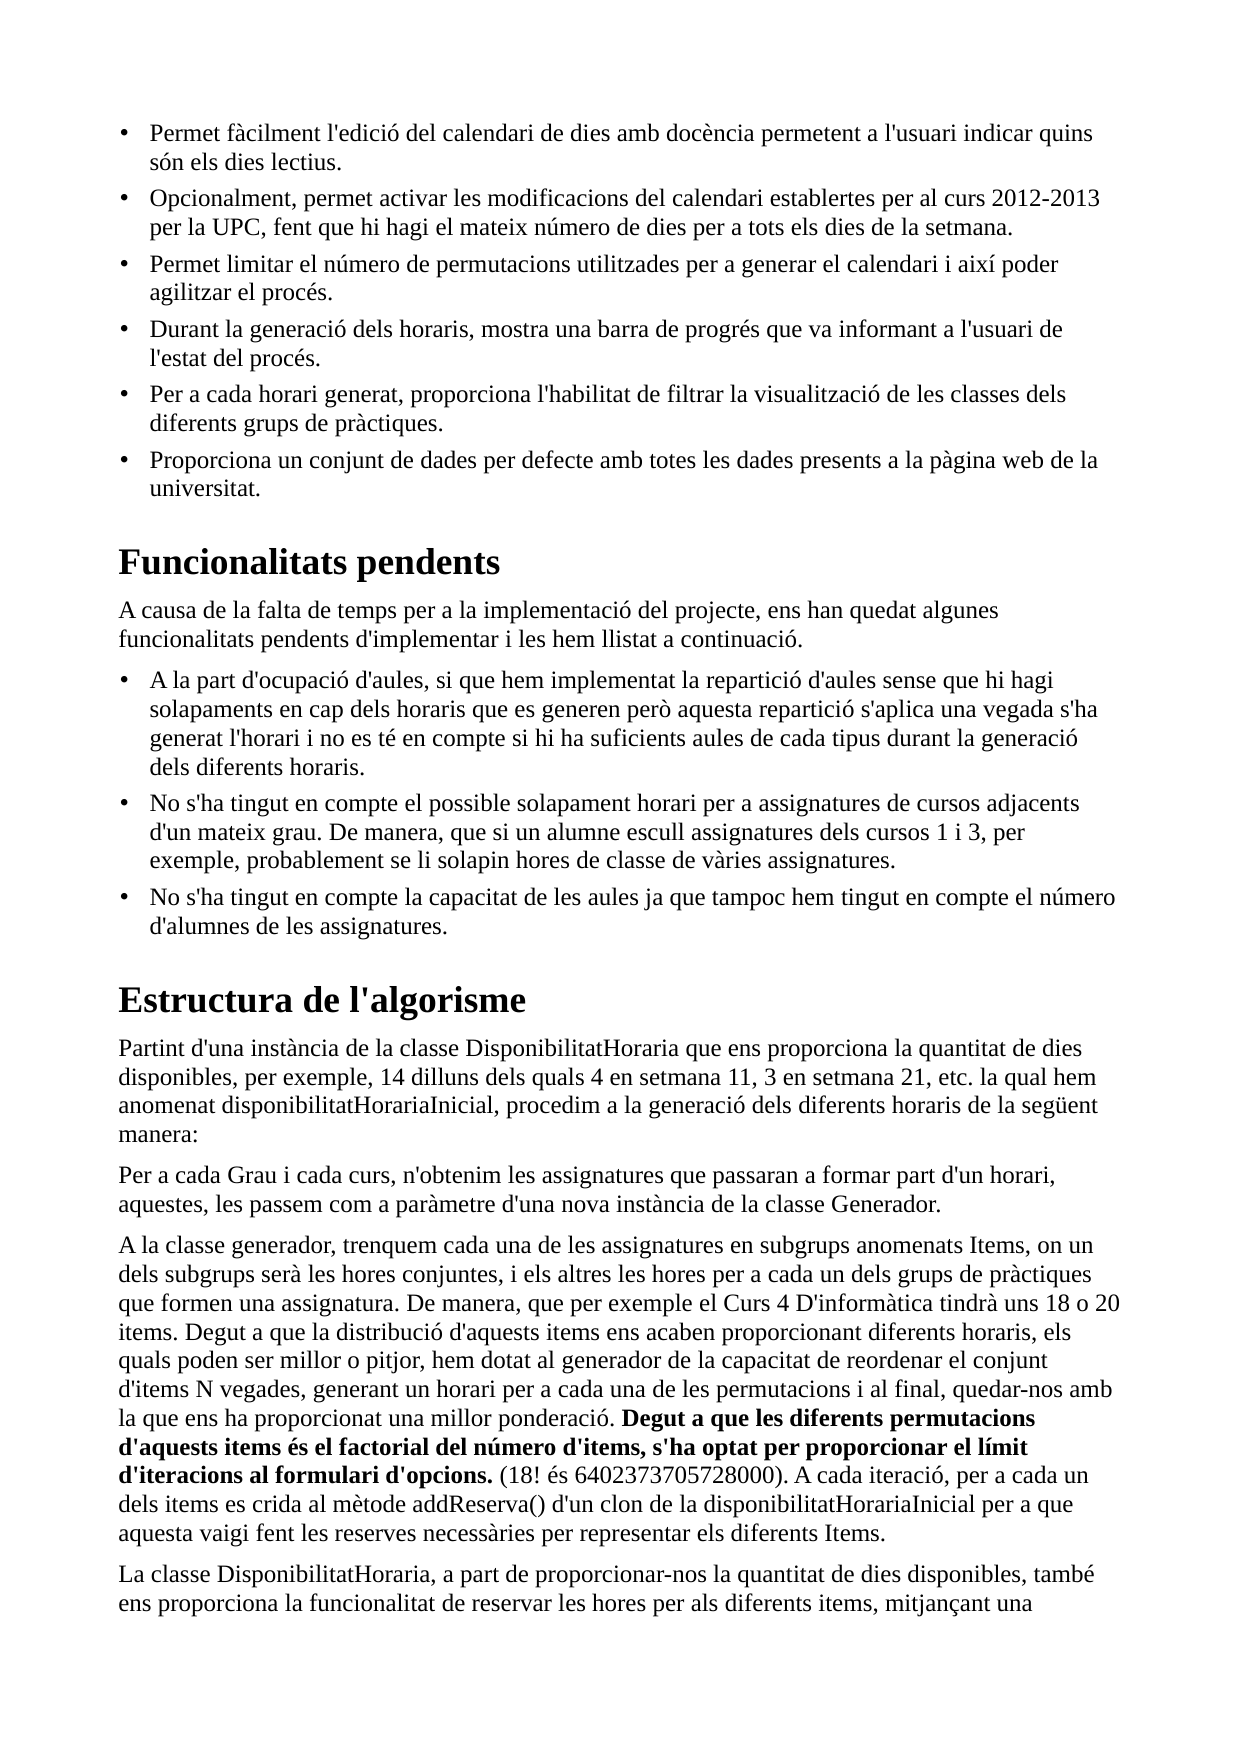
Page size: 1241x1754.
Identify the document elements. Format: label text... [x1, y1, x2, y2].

text Per a cada Grau i cada curs, n'obtenim les assignatures que passaran a formar part d'un horari, aquestes, les passem com a paràmetre d'una nova instància de la classe Generador. [118, 1160, 1122, 1218]
list Durant la generació dels horaris, mostra una barra de progrés que va informant a l'usuari de l'estat del procés. [120, 314, 1122, 372]
list A la part d'ocupació d'aules, si que hem implementat la repartició d'aules sense que hi hagi solapaments en cap dels horaris que es generen però aquesta repartició s'aplica una vegada s'ha generat l'horari i no es té en compte si hi ha suficients aules de cada tipus durant la generació dels diferents horaris. [120, 665, 1122, 780]
list Permet fàcilment l'edició del calendari de dies amb docència permetent a l'usuari indicar quins són els dies lectius. [120, 118, 1122, 176]
text A la classe generador, trenquem cada una de les assignatures en subgrups anomenats Items, on un dels subgrups serà les hores conjuntes, i els altres les hores per a cada un dels grups de pràctiques que formen una assignatura. De manera, que per exemple el Curs 4 D'informàtica tindrà uns 18 o 20 items. Degut a que la distribució d'aquests items ens acaben proporcionant diferents horaris, els quals poden ser millor o pitjor, hem dotat al generador de la capacitat de reordenar el conjunt d'items N vegades, generant un horari per a cada una de les permutacions i al final, quedar-nos amb la que ens ha proporcionat una millor ponderació. Degut a que les diferents permutacions d'aquests items és el factorial del número d'items, s'ha optat per proporcionar el límit d'iteracions al formulari d'opcions. (18! és 6402373705728000). A cada iteració, per a cada un dels items es crida al mètode addReserva() d'un clon de la disponibilitatHorariaInicial per a que aquesta vaigi fent les reserves necessàries per representar els diferents Items. [118, 1230, 1122, 1547]
text La classe DisponibilitatHoraria, a part de proporcionar-nos la quantitat de dies disponibles, també ens proporciona la funcionalitat de reservar les hores per als diferents items, mitjançant una [118, 1559, 1122, 1617]
list Proporciona un conjunt de dades per defecte amb totes les dades presents a la pàgina web de la universitat. [120, 445, 1122, 502]
list Permet limitar el número de permutacions utilitzades per a generar el calendari i així poder agilitzar el procés. [120, 249, 1122, 306]
subtitle Funcionalitats pendents [118, 540, 1122, 583]
text Partint d'una instància de la classe DisponibilitatHoraria que ens proporciona la quantitat de dies disponibles, per exemple, 14 dilluns dels quals 4 en setmana 11, 3 en setmana 21, etc. la qual hem anomenat disponibilitatHorariaInicial, procedim a la generació dels diferents horaris de la següent manera: [118, 1033, 1122, 1148]
list No s'ha tingut en compte el possible solapament horari per a assignatures de cursos adjacents d'un mateix grau. De manera, que si un alumne escull assignatures dels cursos 1 i 3, per exemple, probablement se li solapin hores de classe de vàries assignatures. [120, 788, 1122, 874]
list No s'ha tingut en compte la capacitat de les aules ja que tampoc hem tingut en compte el número d'alumnes de les assignatures. [120, 882, 1122, 940]
list Per a cada horari generat, proporciona l'habilitat de filtrar la visualització de les classes dels diferents grups de pràctiques. [120, 379, 1122, 437]
subtitle Estructura de l'algorisme [118, 977, 1122, 1020]
list Opcionalment, permet activar les modificacions del calendari establertes per al curs 2012-2013 per la UPC, fent que hi hagi el mateix número de dies per a tots els dies de la setmana. [120, 183, 1122, 241]
text A causa de la falta de temps per a la implementació del projecte, ens han quedat algunes funcionalitats pendents d'implementar i les hem llistat a continuació. [118, 595, 1122, 653]
